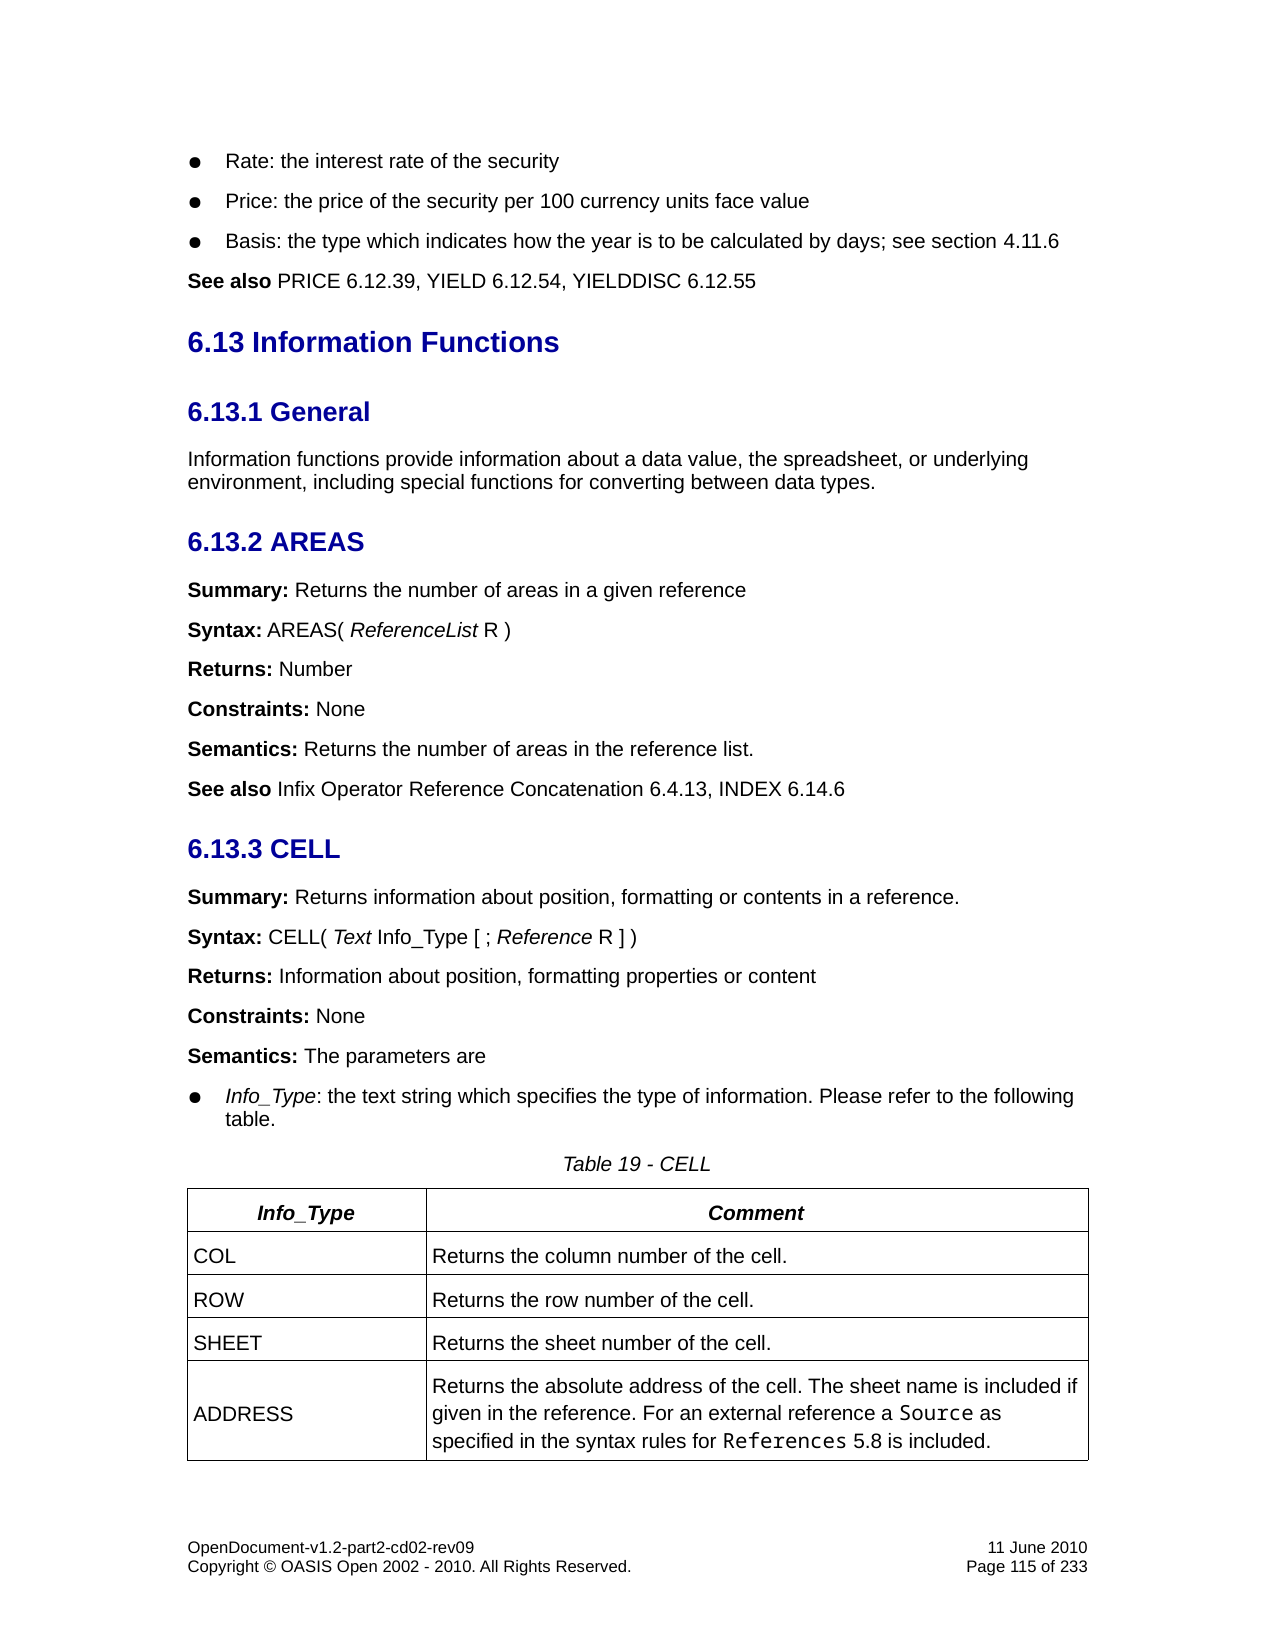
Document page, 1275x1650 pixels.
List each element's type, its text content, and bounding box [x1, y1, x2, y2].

text Returns: Number [187, 658, 1088, 681]
list Rate: the interest rate of the security [187, 150, 1088, 173]
text Returns: Information about position, formatting properties or content [187, 965, 1088, 988]
table_header Comment [427, 1189, 1088, 1231]
list Info_Type: the text string which specifies the type of information. Please refer to the following table. [187, 1085, 1088, 1131]
subtitle CELL [187, 834, 1088, 864]
text Constraints: None [187, 698, 1088, 721]
table_header Info_Type [188, 1189, 426, 1231]
text Constraints: None [187, 1005, 1088, 1028]
text See also PRICE 6.12.39, YIELD 6.12.54, YIELDDISC 6.12.55 [187, 270, 1088, 293]
text Table 19 - CELL [187, 1152, 1088, 1175]
table_cell ADDRESS [188, 1361, 426, 1460]
table_cell Returns the row number of the cell. [427, 1275, 1088, 1317]
text See also Infix Operator Reference Concatenation 6.4.13, INDEX 6.14.6 [187, 778, 1088, 801]
table_cell ROW [188, 1275, 426, 1317]
list Basis: the type which indicates how the year is to be calculated by days; see section 4.11.6 [187, 230, 1088, 253]
text Summary: Returns information about position, formatting or contents in a reference. [187, 885, 1088, 909]
subtitle General [187, 396, 1088, 427]
table_cell SHEET [188, 1318, 426, 1360]
table_cell Returns the column number of the cell. [427, 1232, 1088, 1274]
text Syntax: CELL( Text Info_Type [ ; Reference R ] ) [187, 925, 1088, 948]
text Semantics: The parameters are [187, 1045, 1088, 1068]
text Syntax: AREAS( ReferenceList R ) [187, 618, 1088, 641]
table_cell Returns the sheet number of the cell. [427, 1318, 1088, 1360]
text Information functions provide information about a data value, the spreadsheet, or underlying environment, including special functions for converting between data types. [187, 447, 1088, 494]
subtitle Information Functions [187, 326, 1088, 359]
table_cell COL [188, 1232, 426, 1274]
table_cell Returns the absolute address of the cell. The sheet name is included if given in the reference. For an external reference a Source as specified in the syntax rules for References 5.8 is included. [427, 1361, 1088, 1460]
list Price: the price of the security per 100 currency units face value [187, 190, 1088, 213]
text Summary: Returns the number of areas in a given reference [187, 578, 1088, 602]
subtitle AREAS [187, 527, 1088, 557]
text Semantics: Returns the number of areas in the reference list. [187, 738, 1088, 761]
